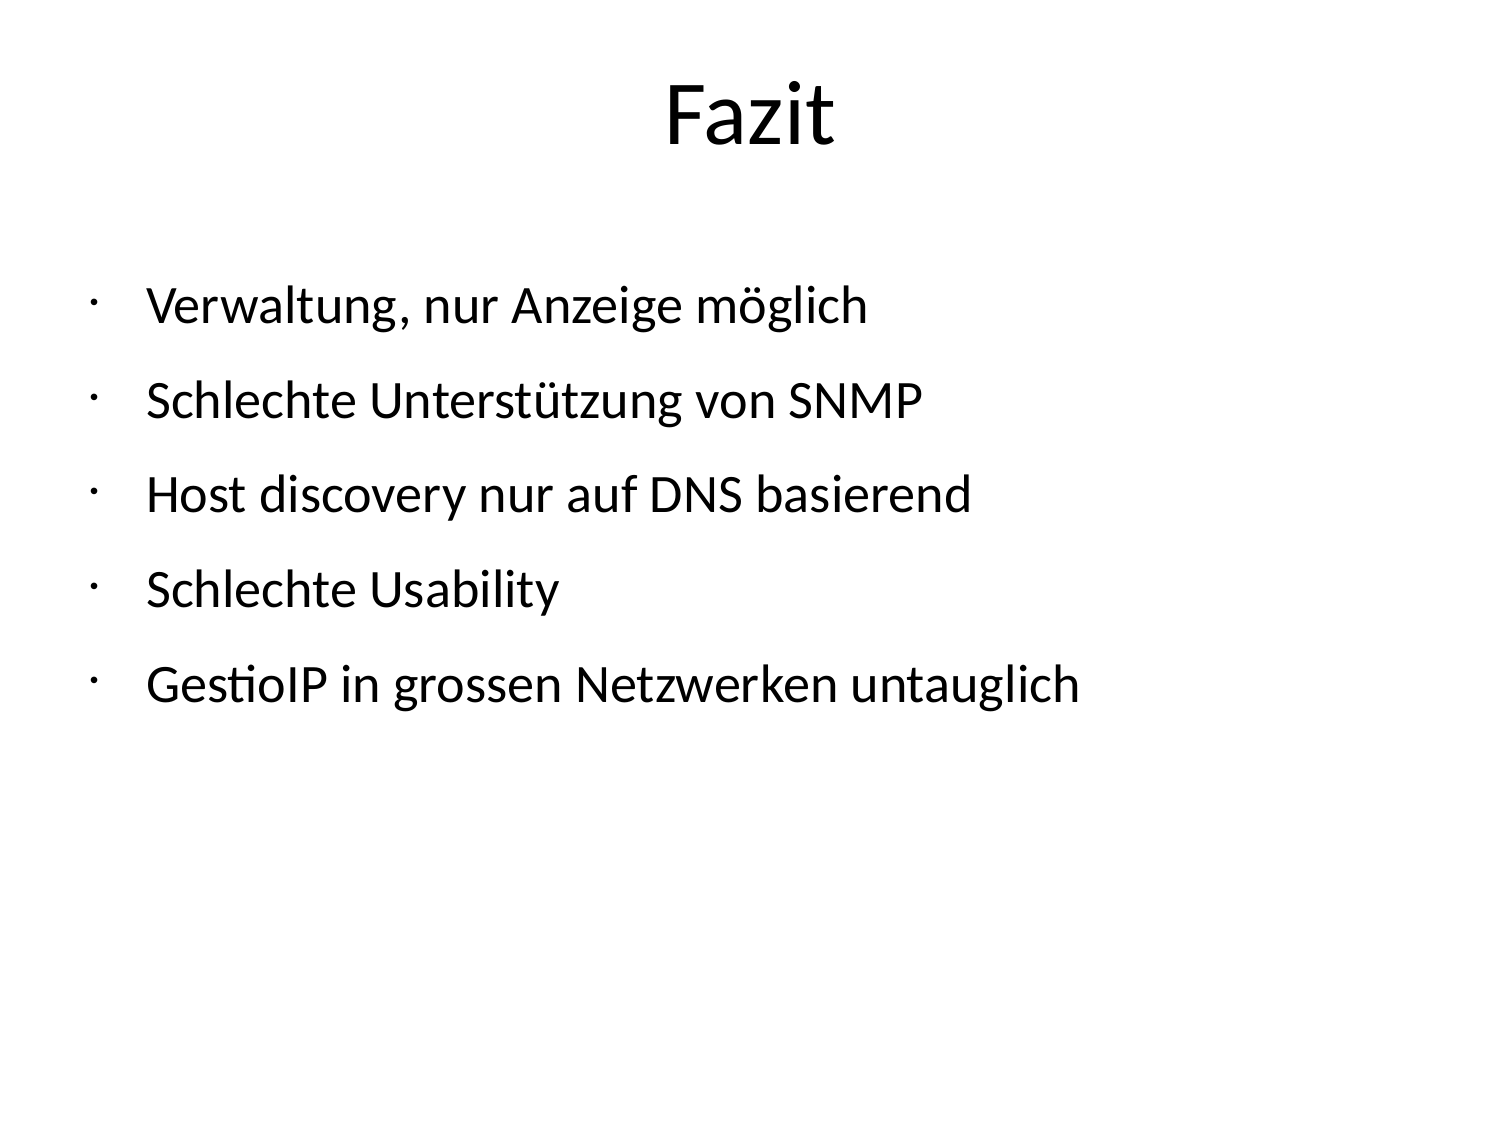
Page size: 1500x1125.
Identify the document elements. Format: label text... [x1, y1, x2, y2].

list Verwaltung, nur Anzeige möglich Schlechte Unterstützung von SNMP Host discovery nur auf DNS basierend Schlechte Usability GestioIP in grossen Netzwerken untauglich [75, 262, 1425, 1005]
title Fazit [75, 45, 1425, 233]
